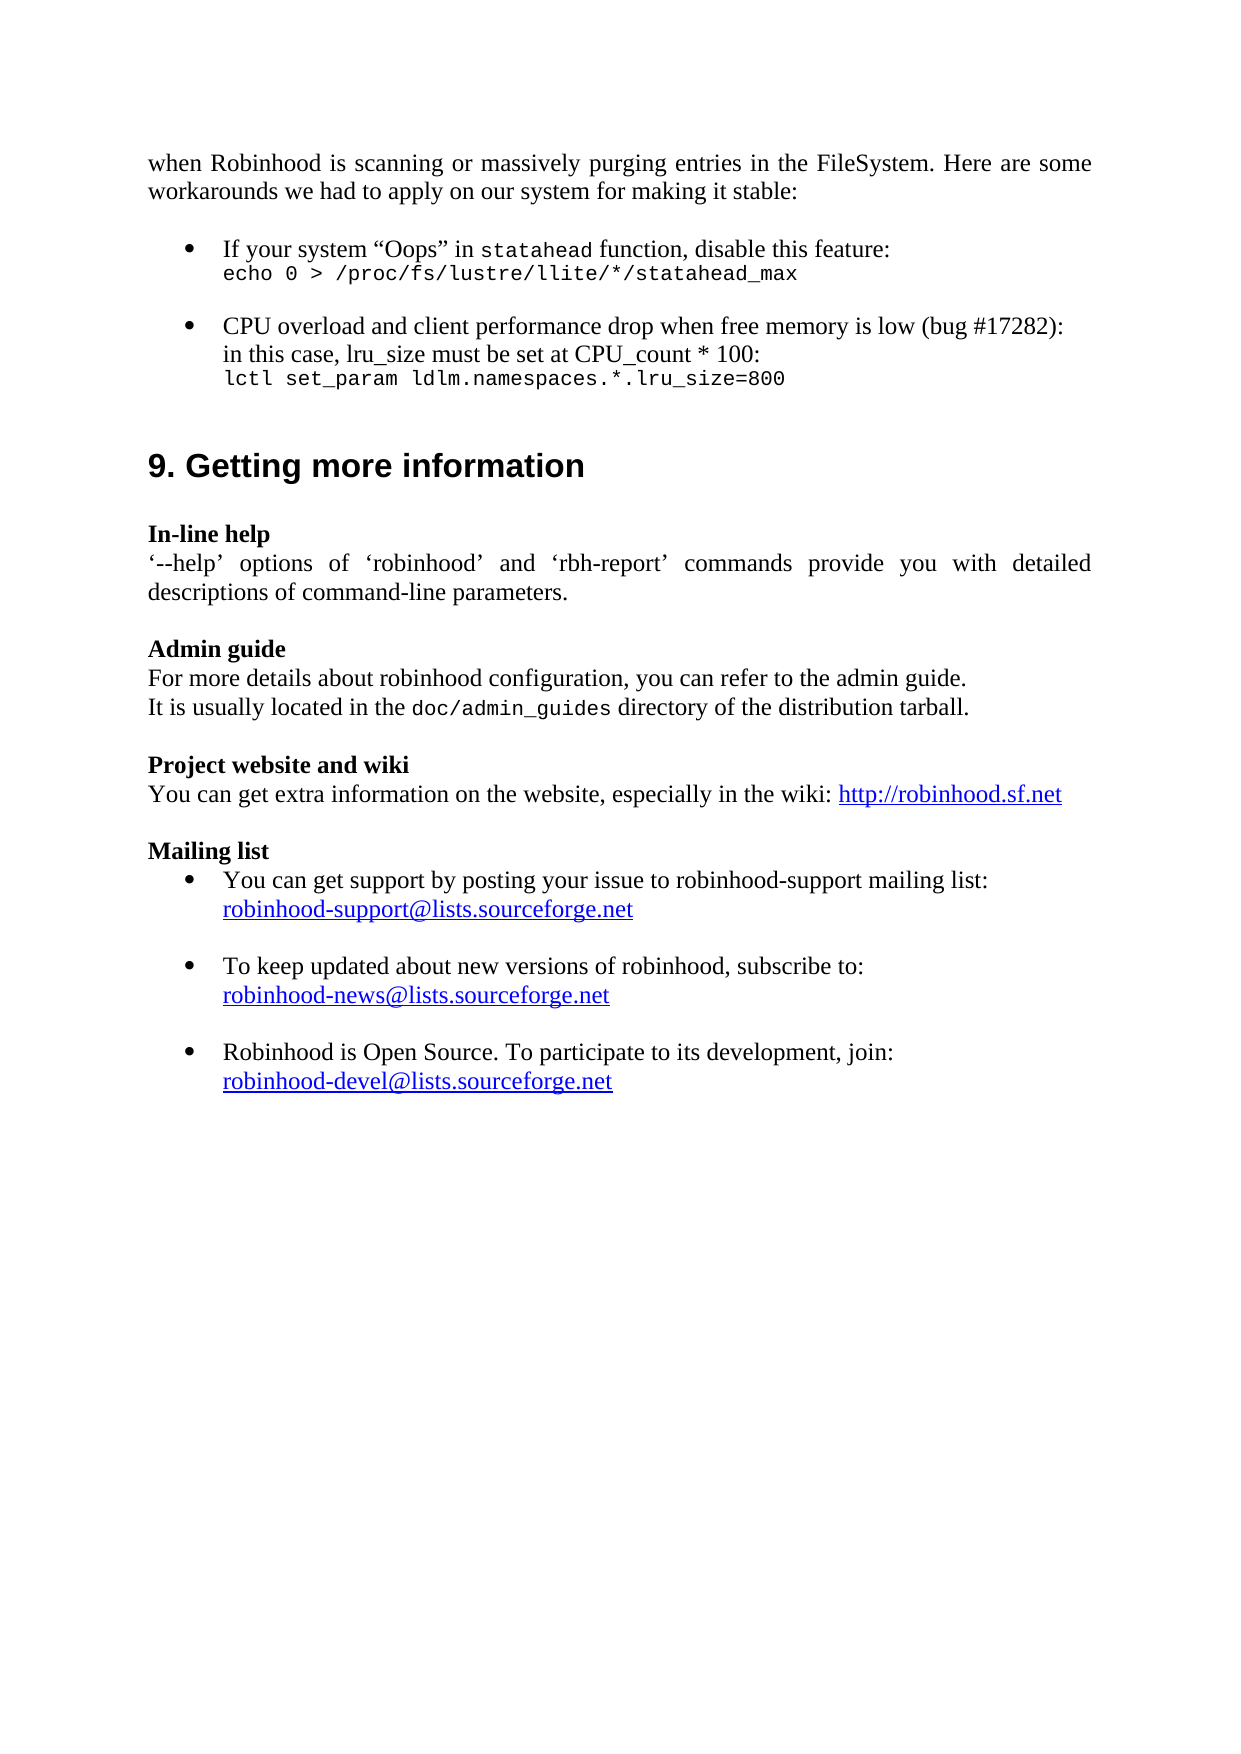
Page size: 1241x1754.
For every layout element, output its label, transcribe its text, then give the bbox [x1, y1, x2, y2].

text You can get extra information on the website, especially in the wiki: http://robinhood.sf.net [148, 779, 1093, 807]
text Admin guide [148, 634, 1093, 663]
list To keep updated about new versions of robinhood, subscribe to: robinhood-news@lists.sourceforge.net [185, 951, 1093, 1009]
text when Robinhood is scanning or massively purging entries in the FileSystem. Here are some workarounds we had to apply on our system for making it stable: [148, 148, 1093, 205]
list You can get support by posting your issue to robinhood-support mailing list: robinhood-support@lists.sourceforge.net [185, 865, 1093, 922]
text Project website and wiki [148, 750, 1093, 779]
text For more details about robinhood configuration, you can refer to the admin guide. [148, 663, 1093, 692]
text It is usually located in the doc/admin_guides directory of the distribution tarball. [148, 692, 1093, 721]
text In-line help [148, 519, 1093, 548]
subtitle Getting more information [148, 446, 1093, 484]
list CPU overload and client performance drop when free memory is low (bug #17282): in this case, lru_size must be set at CPU_count * 100: lctl set_param ldlm.namespaces.*.lru_size=800 [185, 311, 1093, 392]
list If your system “Oops” in statahead function, disable this feature: echo 0 > /proc/fs/lustre/llite/*/statahead_max [185, 234, 1093, 287]
text Mailing list [148, 836, 1093, 865]
text ‘--help’ options of ‘robinhood’ and ‘rbh-report’ commands provide you with detailed descriptions of command-line parameters. [148, 548, 1093, 605]
list Robinhood is Open Source. To participate to its development, join: robinhood-devel@lists.sourceforge.net [185, 1037, 1093, 1095]
